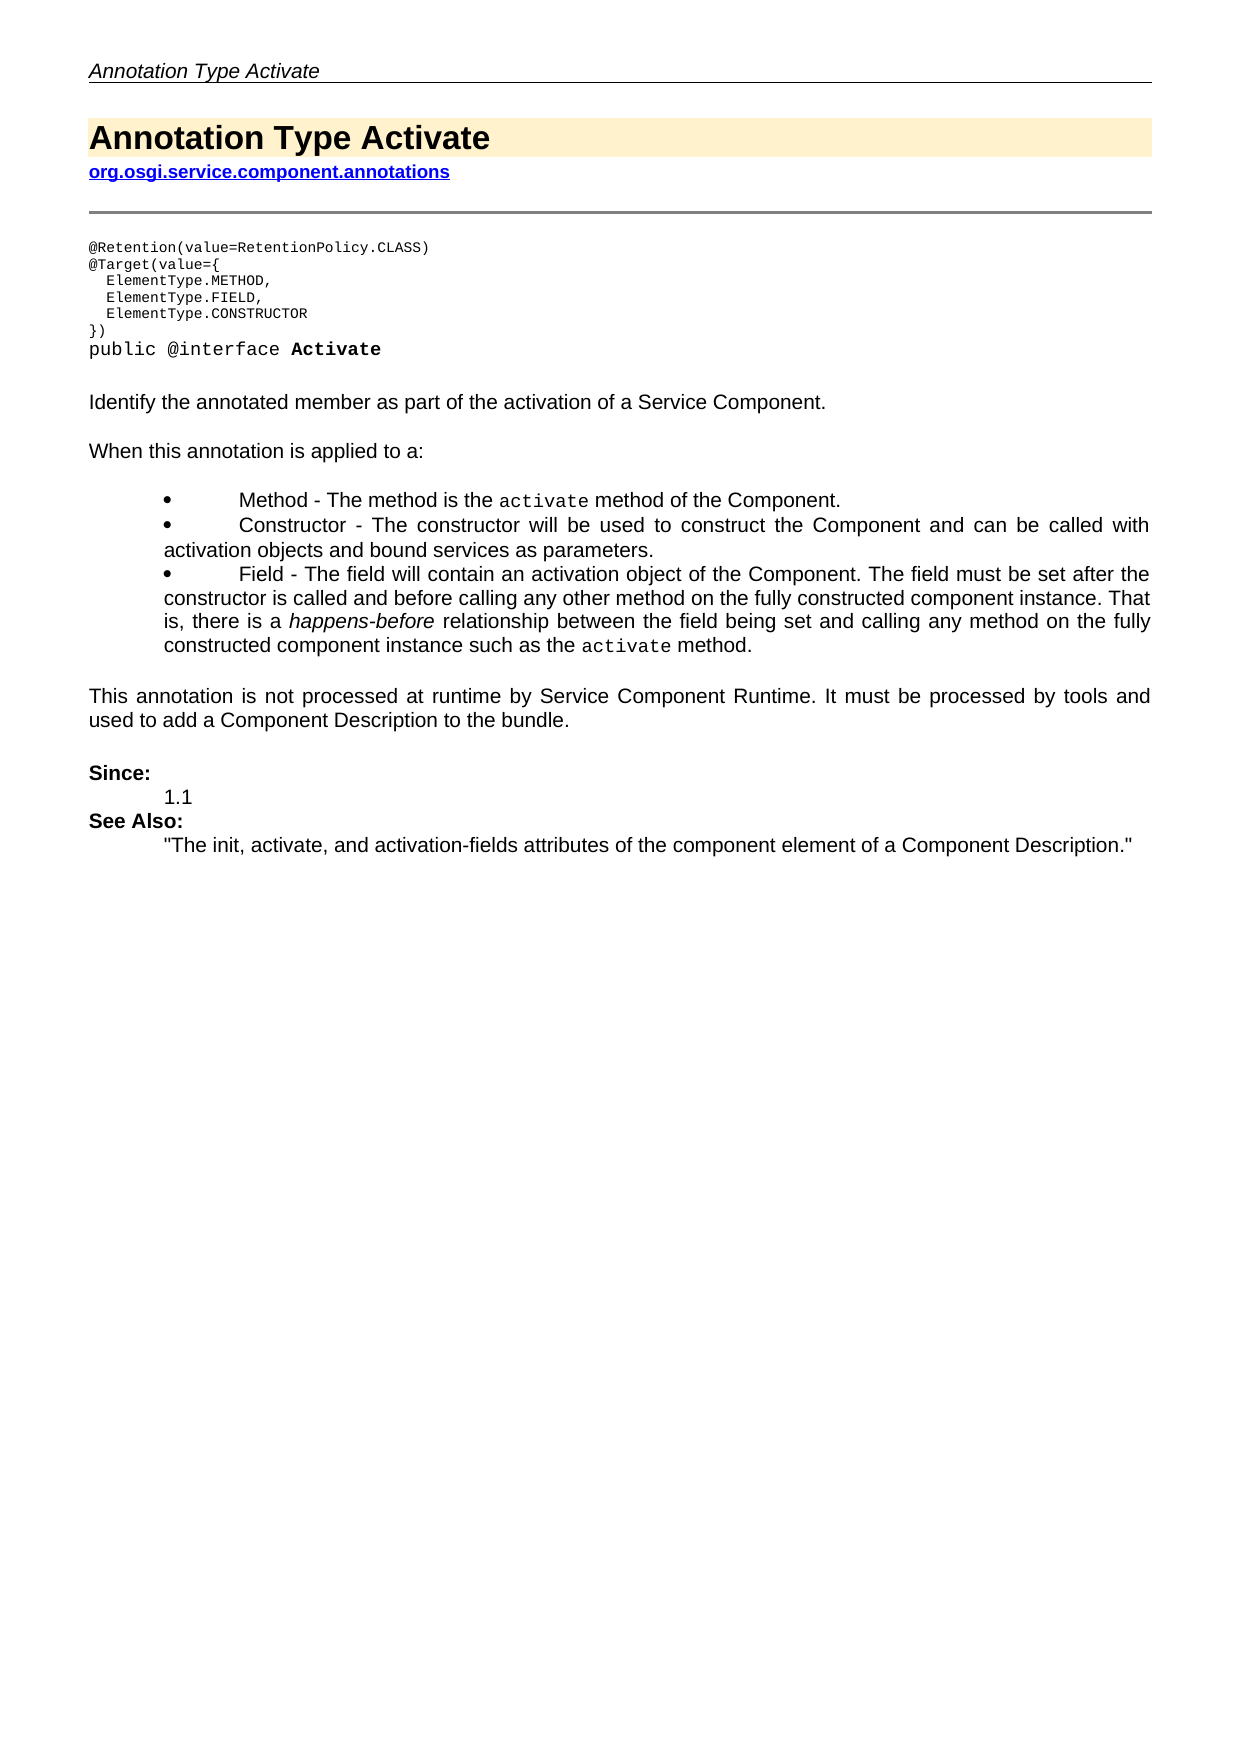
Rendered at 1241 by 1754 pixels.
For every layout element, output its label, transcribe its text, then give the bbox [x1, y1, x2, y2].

text See Also: [88, 808, 1152, 832]
text Since: [88, 761, 1152, 784]
subtitle Annotation Type Activate [88, 118, 1152, 157]
text 1.1 [163, 784, 1152, 808]
text Identify the annotated member as part of the activation of a Service Component. [88, 390, 1152, 414]
list Constructor - The constructor will be used to construct the Component and can be called with activation objects and bound services as parameters. [163, 513, 1152, 561]
text @Retention(value=RetentionPolicy.CLASS) @Target(value={ ElementType.METHOD, ElementType.FIELD, ElementType.CONSTRUCTOR }) public @interface Activate [88, 240, 1152, 361]
list Field - The field will contain an activation object of the Component. The field must be set after the constructor is called and before calling any other method on the fully constructed component instance. That is, there is a happens-before relationship between the field being set and calling any method on the fully constructed component instance such as the activate method. [163, 561, 1152, 658]
text When this annotation is applied to a: [88, 439, 1152, 463]
text "The init, activate, and activation-fields attributes of the component element of a Component Description." [163, 832, 1152, 856]
list Method - The method is the activate method of the Component. [163, 488, 1152, 513]
text This annotation is not processed at runtime by Service Component Runtime. It must be processed by tools and used to add a Component Description to the bundle. [88, 683, 1152, 731]
text org.osgi.service.component.annotations [88, 160, 1152, 182]
